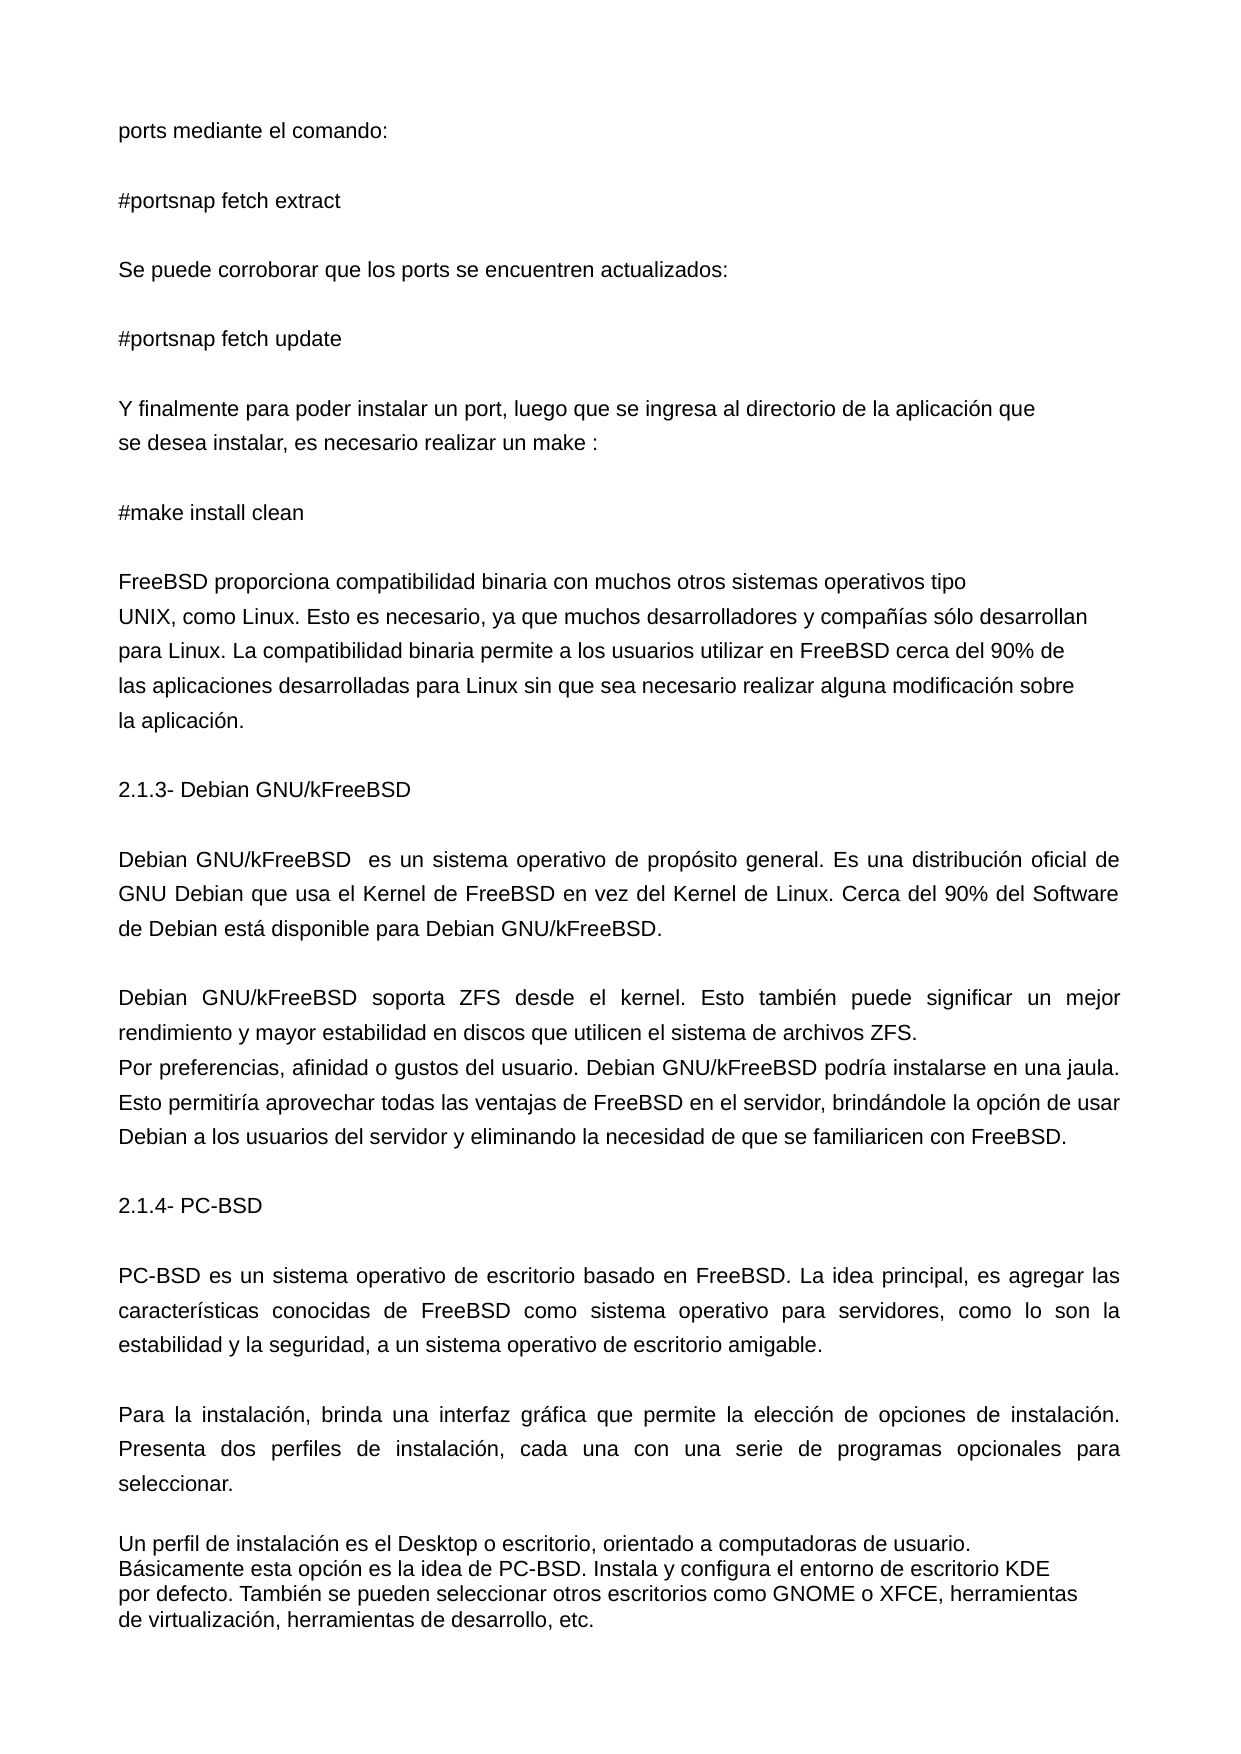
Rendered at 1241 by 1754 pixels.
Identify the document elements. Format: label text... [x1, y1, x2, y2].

text para Linux. La compatibilidad binaria permite a los usuarios utilizar en FreeBSD cerca del 90% de [118, 638, 1122, 664]
text Y finalmente para poder instalar un port, luego que se ingresa al directorio de la aplicación que [118, 396, 1122, 421]
text 2.1.4- PC-BSD [118, 1193, 1122, 1219]
text Para la instalación, brinda una interfaz gráfica que permite la elección de opciones de instalación. Presenta dos perfiles de instalación, cada una con una serie de programas opcionales para seleccionar. [118, 1402, 1122, 1496]
text #make install clean [118, 500, 1122, 525]
text 2.1.3- Debian GNU/kFreeBSD [118, 777, 1122, 802]
text se desea instalar, es necesario realizar un make : [118, 430, 1122, 456]
text FreeBSD proporciona compatibilidad binaria con muchos otros sistemas operativos tipo [118, 569, 1122, 594]
text de virtualización, herramientas de desarrollo, etc. [118, 1606, 1122, 1632]
text ports mediante el comando: [118, 118, 1122, 143]
text Debian GNU/kFreeBSD es un sistema operativo de propósito general. Es una distribución oficial de GNU Debian que usa el Kernel de FreeBSD en vez del Kernel de Linux. Cerca del 90% del Software de Debian está disponible para Debian GNU/kFreeBSD. [118, 847, 1122, 941]
text por defecto. También se pueden seleccionar otros escritorios como GNOME o XFCE, herramientas [118, 1581, 1122, 1606]
text Por preferencias, afinidad o gustos del usuario. Debian GNU/kFreeBSD podría instalarse en una jaula. Esto permitiría aprovechar todas las ventajas de FreeBSD en el servidor, brindándole la opción de usar Debian a los usuarios del servidor y eliminando la necesidad de que se familiaricen con FreeBSD. [118, 1055, 1122, 1149]
text la aplicación. [118, 708, 1122, 733]
text #portsnap fetch extract [118, 187, 1122, 213]
text Se puede corroborar que los ports se encuentren actualizados: [118, 257, 1122, 282]
text Básicamente esta opción es la idea de PC-BSD. Instala y configura el entorno de escritorio KDE [118, 1556, 1122, 1581]
text las aplicaciones desarrolladas para Linux sin que sea necesario realizar alguna modificación sobre [118, 673, 1122, 698]
text PC-BSD es un sistema operativo de escritorio basado en FreeBSD. La idea principal, es agregar las características conocidas de FreeBSD como sistema operativo para servidores, como lo son la estabilidad y la seguridad, a un sistema operativo de escritorio amigable. [118, 1263, 1122, 1357]
text Debian GNU/kFreeBSD soporta ZFS desde el kernel. Esto también puede significar un mejor rendimiento y mayor estabilidad en discos que utilicen el sistema de archivos ZFS. [118, 985, 1122, 1045]
text #portsnap fetch update [118, 326, 1122, 351]
text UNIX, como Linux. Esto es necesario, ya que muchos desarrolladores y compañías sólo desarrollan [118, 604, 1122, 629]
text Un perfil de instalación es el Desktop o escritorio, orientado a computadoras de usuario. [118, 1531, 1122, 1556]
